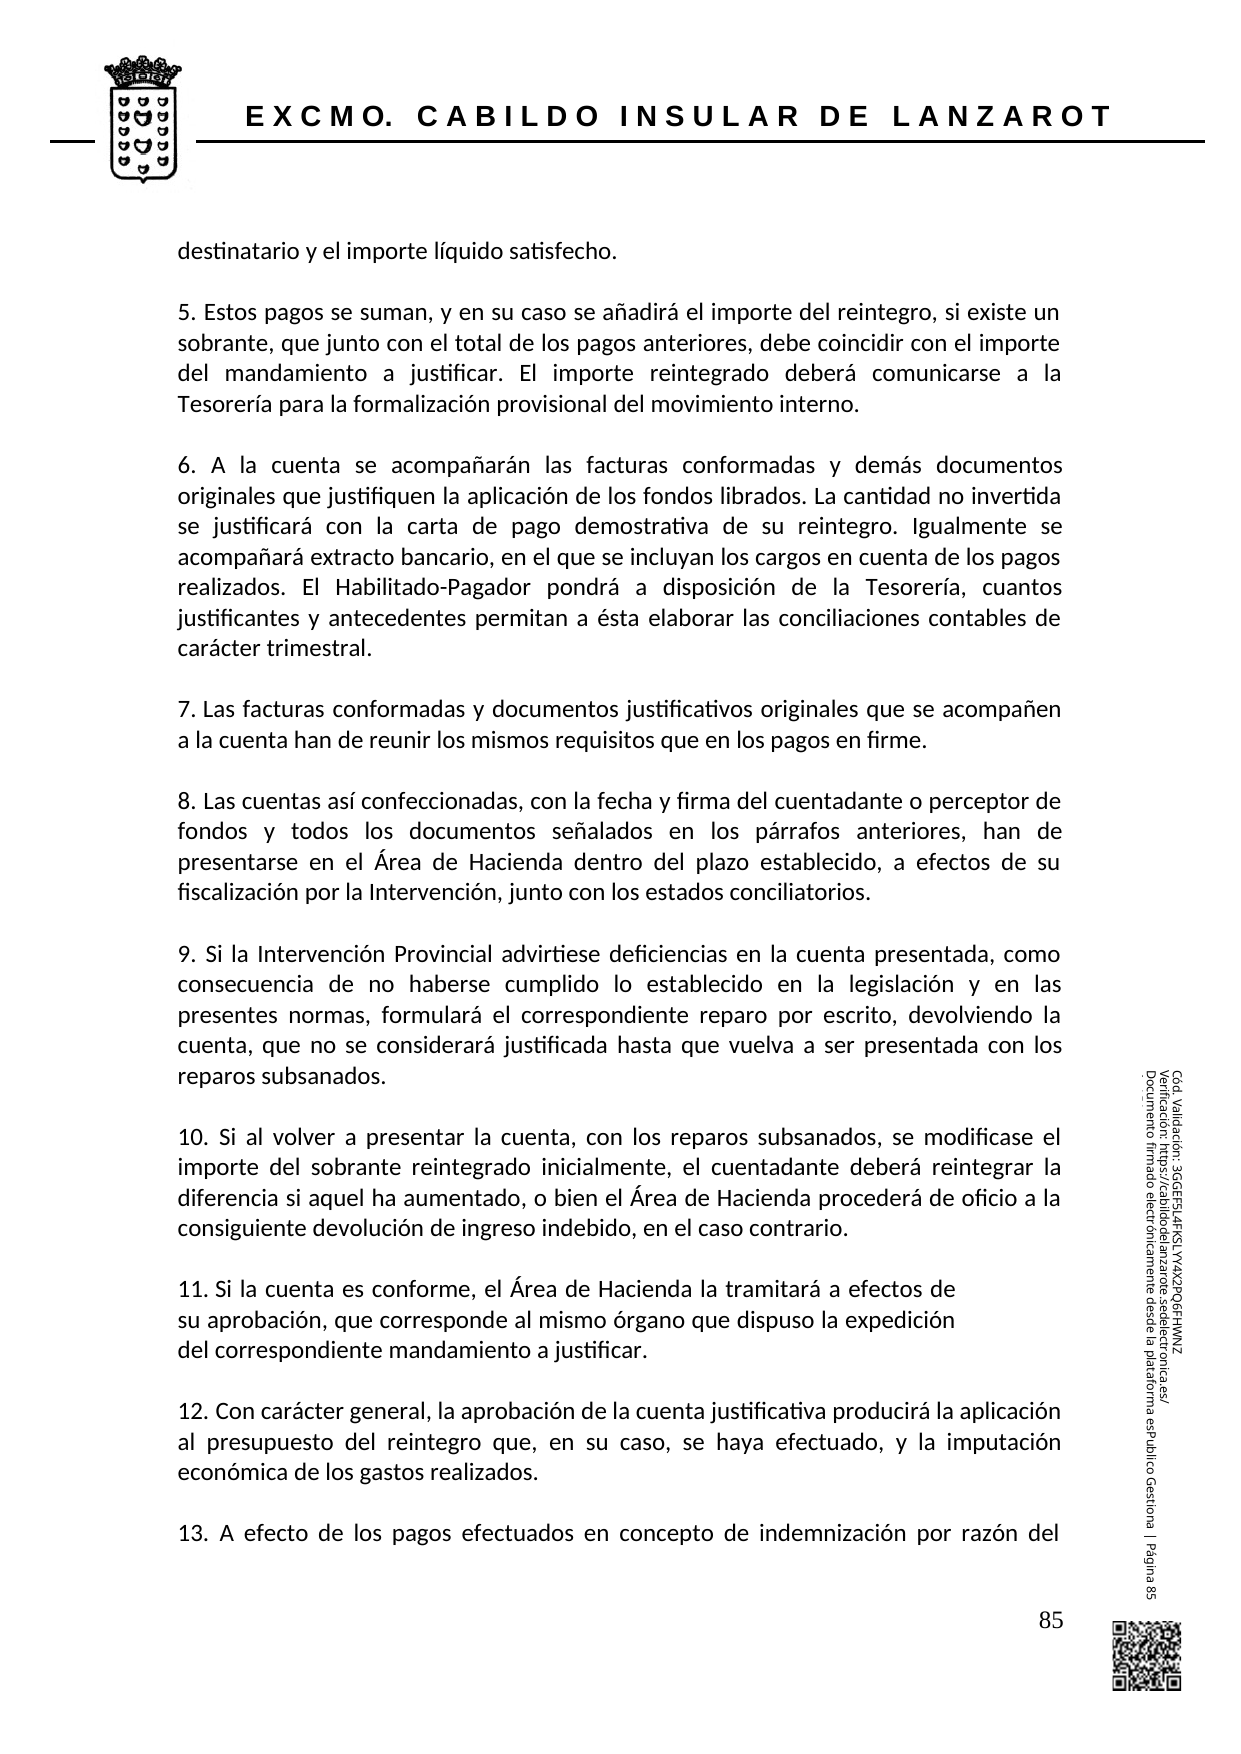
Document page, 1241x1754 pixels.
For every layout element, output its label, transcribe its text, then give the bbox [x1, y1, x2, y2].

list Si la cuenta es conforme, el Área de Hacienda la tramitará a efectos de su aprobación, que corresponde al mismo órgano que dispuso la expedición del correspondiente mandamiento a justificar. [177, 1273, 955, 1365]
list Si la Intervención Provincial advirtiese deficiencias en la cuenta presentada, como consecuencia de no haberse cumplido lo establecido en la legislación y en las presentes normas, formulará el correspondiente reparo por escrito, devolviendo la cuenta, que no se considerará justificada hasta que vuelva a ser presentada con los reparos subsanados. [177, 938, 1062, 1090]
list Documento firmado electrónicamente desde la plataforma esPublico Gestiona | Página 85 de 151 [1143, 1070, 1158, 1611]
list Cód. Validación: 3GGEF5L4FKSLYY4X2PQ6FHWNZ [1171, 1070, 1184, 1611]
list Las cuentas así confeccionadas, con la fecha y firma del cuentadante o perceptor de fondos y todos los documentos señalados en los párrafos anteriores, han de presentarse en el Área de Hacienda dentro del plazo establecido, a efectos de su fiscalización por la Intervención, junto con los estados conciliatorios. [177, 785, 1063, 907]
list Las facturas conformadas y documentos justificativos originales que se acompañen a la cuenta han de reunir los mismos requisitos que en los pagos en firme. [177, 693, 1062, 754]
list Estos pagos se suman, y en su caso se añadirá el importe del reintegro, si existe un sobrante, que junto con el total de los pagos anteriores, debe coincidir con el importe del mandamiento a justificar. El importe reintegrado deberá comunicarse a la Tesorería para la formalización provisional del movimiento interno. [177, 297, 1062, 419]
picture [1112, 1621, 1182, 1691]
text 85 [164, 1606, 1063, 1634]
list Si al volver a presentar la cuenta, con los reparos subsanados, se modificase el importe del sobrante reintegrado inicialmente, el cuentadante deberá reintegrar la diferencia si aquel ha aumentado, o bien el Área de Hacienda procederá de oficio a la consiguiente devolución de ingreso indebido, en el caso contrario. [177, 1121, 1062, 1243]
picture [95, 39, 196, 193]
list A la cuenta se acompañarán las facturas conformadas y demás documentos originales que justifiquen la aplicación de los fondos librados. La cantidad no invertida se justificará con la carta de pago demostrativa de su reintegro. Igualmente se acompañará extracto bancario, en el que se incluyan los cargos en cuenta de los pagos realizados. El Habilitado-Pagador pondrá a disposición de la Tesorería, cuantos justificantes y antecedentes permitan a ésta elaborar las conciliaciones contables de carácter trimestral. [177, 449, 1063, 663]
list Con carácter general, la aprobación de la cuenta justificativa producirá la aplicación al presupuesto del reintegro que, en su caso, se haya efectuado, y la imputación económica de los gastos realizados. [177, 1396, 1062, 1487]
list Verificación: https://cabildodelanzarote.sedelectronica.es/ [1158, 1070, 1171, 1611]
text destinatario y el importe líquido satisfecho. [177, 236, 1192, 266]
list A efecto de los pagos efectuados en concepto de indemnización por razón del [177, 1518, 1143, 1548]
